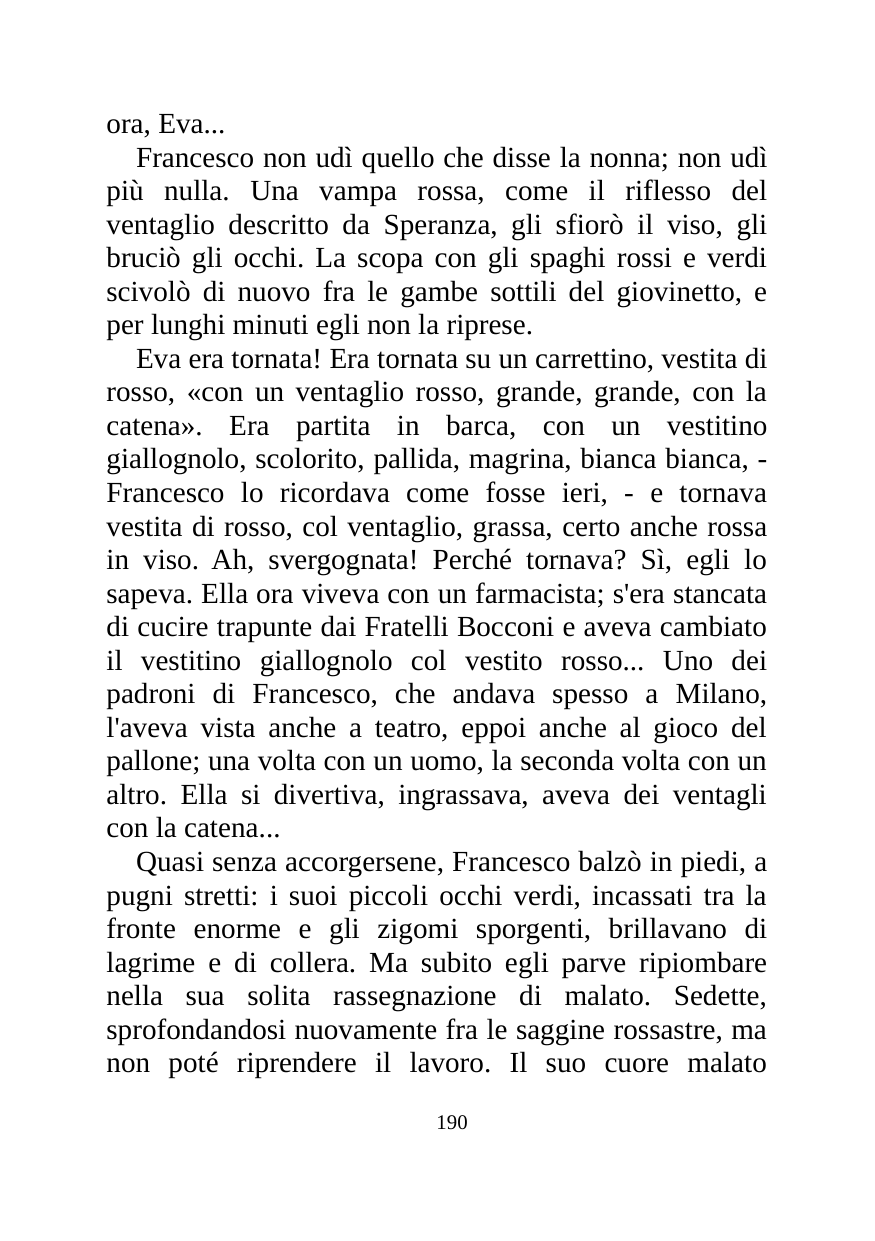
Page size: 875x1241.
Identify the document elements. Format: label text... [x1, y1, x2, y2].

text ora, Eva... [106, 106, 768, 140]
text Francesco non udì quello che disse la nonna; non udì più nulla. Una vampa rossa, come il riflesso del ventaglio descritto da Speranza, gli sfiorò il viso, gli bruciò gli occhi. La scopa con gli spaghi rossi e verdi scivolò di nuovo fra le gambe sottili del giovinetto, e per lunghi minuti egli non la riprese. [106, 140, 768, 341]
text Quasi senza accorgersene, Francesco balzò in piedi, a pugni stretti: i suoi piccoli occhi verdi, incassati tra la fronte enorme e gli zigomi sporgenti, brillavano di lagrime e di collera. Ma subito egli parve ripiombare nella sua solita rassegnazione di malato. Sedette, sprofondandosi nuovamente fra le saggine rossastre, ma non poté riprendere il lavoro. Il suo cuore malato [106, 844, 768, 1079]
text Eva era tornata! Era tornata su un carrettino, vestita di rosso, «con un ventaglio rosso, grande, grande, con la catena». Era partita in barca, con un vestitino giallognolo, scolorito, pallida, magrina, bianca bianca, - Francesco lo ricordava come fosse ieri, - e tornava vestita di rosso, col ventaglio, grassa, certo anche rossa in viso. Ah, svergognata! Perché tornava? Sì, egli lo sapeva. Ella ora viveva con un farmacista; s'era stancata di cucire trapunte dai Fratelli Bocconi e aveva cambiato il vestitino giallognolo col vestito rosso... Uno dei padroni di Francesco, che andava spesso a Milano, l'aveva vista anche a teatro, eppoi anche al gioco del pallone; una volta con un uomo, la seconda volta con un altro. Ella si divertiva, ingrassava, aveva dei ventagli con la catena... [106, 341, 768, 844]
